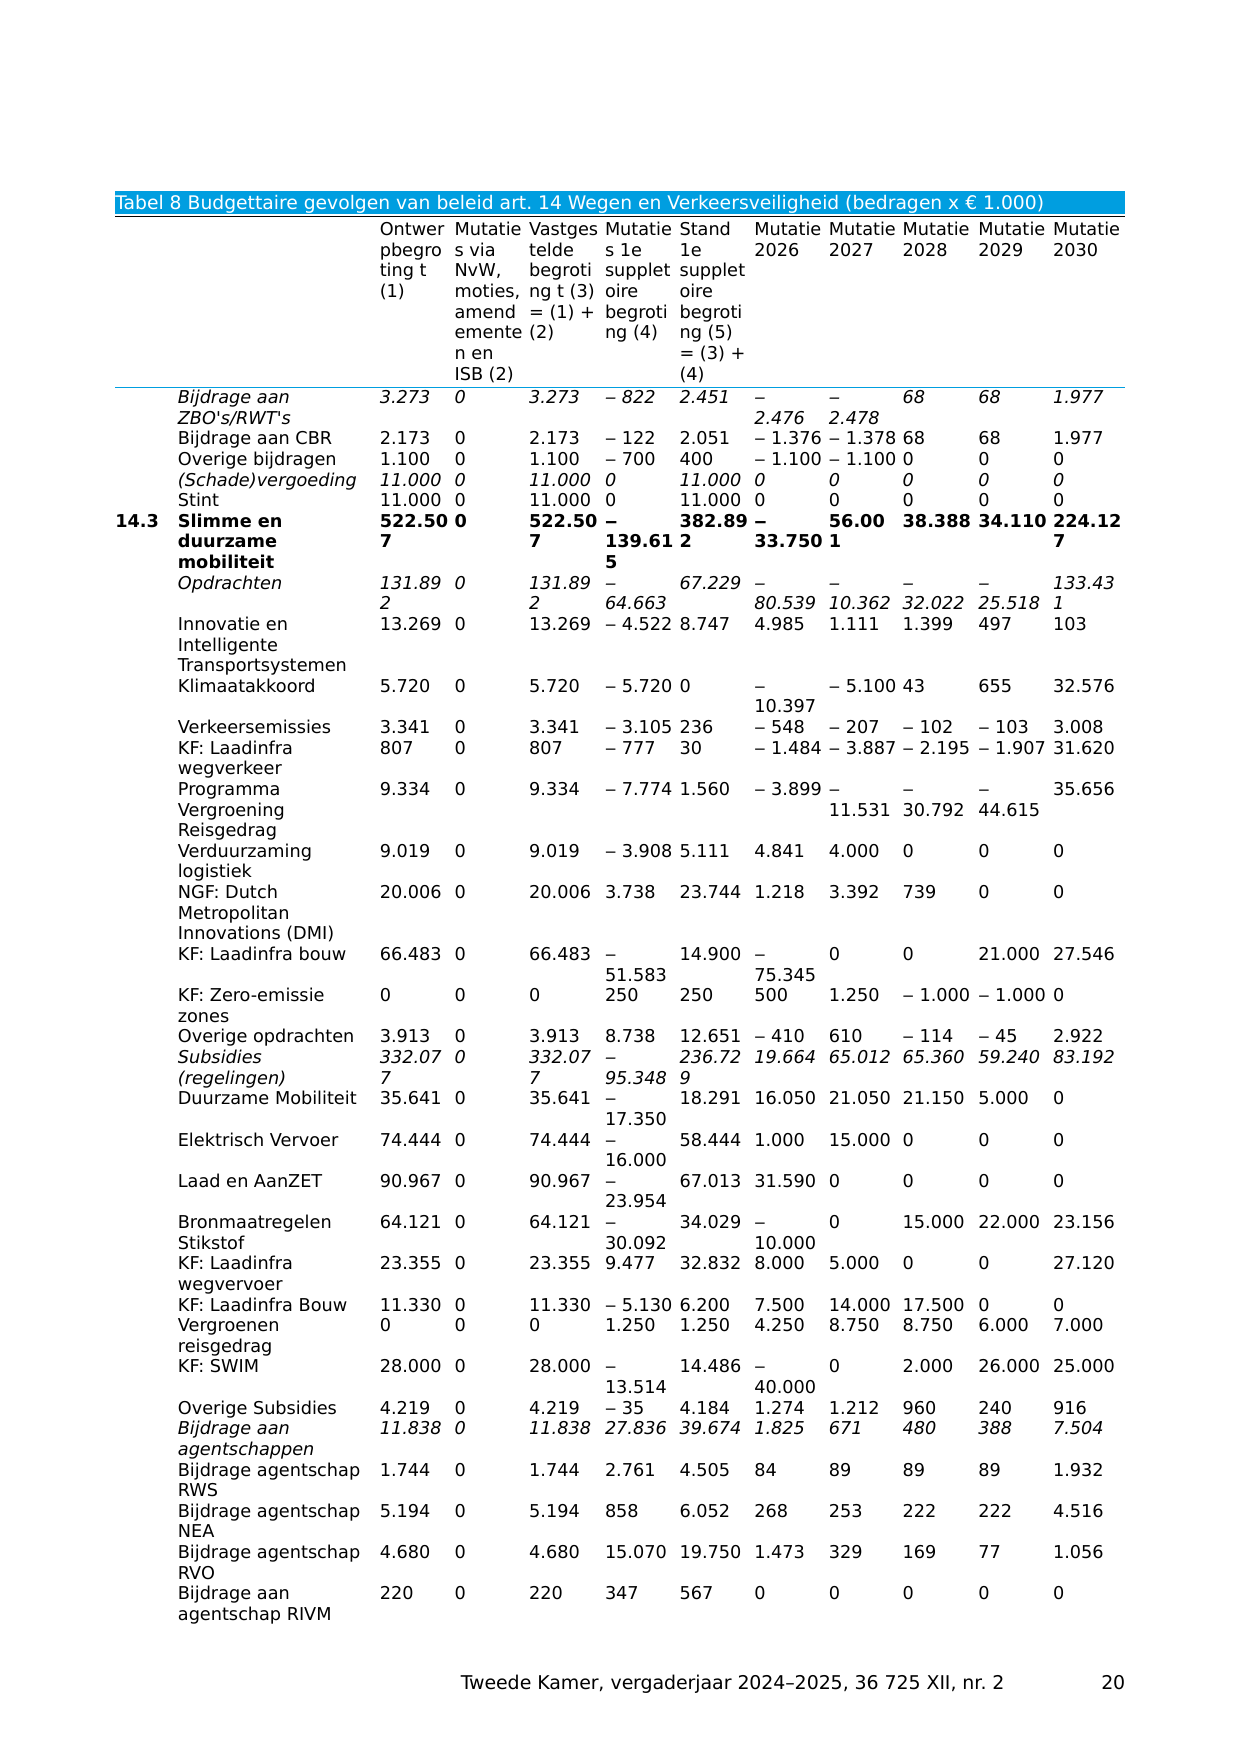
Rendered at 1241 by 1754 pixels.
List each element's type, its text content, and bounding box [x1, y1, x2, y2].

table_cell 382.892 [676, 511, 751, 573]
table_cell 4.516 [1050, 1501, 1125, 1542]
table_cell ‒ 33.750 [751, 511, 826, 573]
table_cell [115, 676, 175, 717]
table_cell 8.747 [676, 614, 751, 676]
table_cell ‒ 10.397 [751, 676, 826, 717]
table_cell Overige opdrachten [175, 1026, 377, 1047]
table_cell Overige bijdragen [175, 449, 377, 469]
table_cell 0 [1050, 1088, 1125, 1129]
table_cell 4.680 [526, 1542, 602, 1583]
table_cell [115, 614, 175, 676]
table_cell 17.500 [900, 1295, 975, 1315]
table_cell [115, 1295, 175, 1315]
table_cell 0 [451, 470, 526, 490]
table_cell 0 [451, 1418, 526, 1459]
table_cell 0 [900, 1253, 975, 1294]
table_cell 3.273 [377, 388, 451, 428]
table_cell 807 [377, 738, 451, 779]
table_cell 56.001 [826, 511, 899, 573]
table_cell 3.273 [526, 388, 602, 428]
table_cell 15.000 [900, 1212, 975, 1253]
table_cell 27.546 [1050, 944, 1125, 985]
table_cell 65.012 [826, 1047, 899, 1088]
table_cell 4.184 [676, 1398, 751, 1418]
table_cell 90.967 [377, 1171, 451, 1212]
table_cell 0 [451, 1460, 526, 1501]
table_cell 11.838 [377, 1418, 451, 1459]
table_cell 3.341 [526, 717, 602, 738]
table_cell 5.194 [526, 1501, 602, 1542]
table_cell 2.451 [676, 388, 751, 428]
table_cell 103 [1050, 614, 1125, 676]
table_cell ‒ 35 [602, 1398, 676, 1418]
table_cell 23.355 [377, 1253, 451, 1294]
table_cell 2.173 [377, 428, 451, 449]
table_cell 1.744 [377, 1460, 451, 1501]
table_cell 34.029 [676, 1212, 751, 1253]
table_cell 4.219 [526, 1398, 602, 1418]
table_cell 332.077 [377, 1047, 451, 1088]
table_cell 329 [826, 1542, 899, 1583]
table_cell 1.473 [751, 1542, 826, 1583]
table_cell 0 [451, 1583, 526, 1624]
table_cell ‒ 40.000 [751, 1356, 826, 1398]
table_cell 131.892 [526, 573, 602, 614]
table_cell 0 [975, 1171, 1050, 1212]
table_cell 4.985 [751, 614, 826, 676]
table_cell 1.250 [602, 1315, 676, 1356]
table_cell 0 [900, 470, 975, 490]
table_cell 4.680 [377, 1542, 451, 1583]
table_cell 0 [900, 1130, 975, 1171]
table_cell 0 [451, 738, 526, 779]
table_cell 0 [451, 676, 526, 717]
table_cell 220 [526, 1583, 602, 1624]
table_cell 0 [975, 1295, 1050, 1315]
table_cell [175, 217, 377, 387]
table_cell ‒ 64.663 [602, 573, 676, 614]
table_cell 27.836 [602, 1418, 676, 1459]
table_cell 65.360 [900, 1047, 975, 1088]
table_cell ‒ 51.583 [602, 944, 676, 985]
table_cell ‒ 45 [975, 1026, 1050, 1047]
table_cell 0 [451, 1130, 526, 1171]
table_cell [115, 1047, 175, 1088]
table_cell 7.504 [1050, 1418, 1125, 1459]
table_cell 14.900 [676, 944, 751, 985]
table_cell 1.056 [1050, 1542, 1125, 1583]
table_cell 38.388 [900, 511, 975, 573]
table_cell 1.100 [526, 449, 602, 469]
table_cell NGF: Dutch Metropolitan Innovations (DMI) [175, 882, 377, 944]
table_cell ‒ 13.514 [602, 1356, 676, 1398]
table_cell 133.431 [1050, 573, 1125, 614]
table_cell ‒ 1.000 [975, 985, 1050, 1026]
table_cell Bijdrage agentschap NEA [175, 1501, 377, 1542]
table_cell Mutatie 2027 [826, 217, 899, 387]
table_cell 1.250 [676, 1315, 751, 1356]
table_cell ‒ 32.022 [900, 573, 975, 614]
table_cell [115, 1583, 175, 1624]
table_cell 655 [975, 676, 1050, 717]
table_cell 224.127 [1050, 511, 1125, 573]
table_cell Mutatie 2029 [975, 217, 1050, 387]
table_cell 5.000 [826, 1253, 899, 1294]
table_cell 2.922 [1050, 1026, 1125, 1047]
table_cell ‒ 1.376 [751, 428, 826, 449]
table_cell 169 [900, 1542, 975, 1583]
table_cell 84 [751, 1460, 826, 1501]
table_cell ‒ 3.908 [602, 841, 676, 882]
table_cell 0 [451, 779, 526, 841]
table_cell Mutatie 2028 [900, 217, 975, 387]
table_cell 0 [602, 490, 676, 511]
table_cell 58.444 [676, 1130, 751, 1171]
table_cell 7.500 [751, 1295, 826, 1315]
table_cell 0 [451, 1542, 526, 1583]
table_cell KF: Zero-emissie zones [175, 985, 377, 1026]
table_cell 11.838 [526, 1418, 602, 1459]
table_cell 20.006 [377, 882, 451, 944]
table_cell 0 [826, 944, 899, 985]
table_cell Vergroenen reisgedrag [175, 1315, 377, 1356]
table_cell 0 [451, 490, 526, 511]
table_cell 0 [451, 1295, 526, 1315]
table_cell 11.000 [526, 490, 602, 511]
table_cell 0 [900, 449, 975, 469]
table_cell 807 [526, 738, 602, 779]
table_cell Subsidies (regelingen) [175, 1047, 377, 1088]
table_cell 1.274 [751, 1398, 826, 1418]
table_cell 6.200 [676, 1295, 751, 1315]
table_cell 0 [451, 882, 526, 944]
table_cell 480 [900, 1418, 975, 1459]
table_cell ‒ 2.195 [900, 738, 975, 779]
table_cell KF: Laadinfra bouw [175, 944, 377, 985]
table_cell 1.744 [526, 1460, 602, 1501]
table_cell ‒ 2.476 [751, 388, 826, 428]
table_cell [115, 1501, 175, 1542]
table_cell 0 [526, 1315, 602, 1356]
table_cell 1.825 [751, 1418, 826, 1459]
table_cell ‒ 17.350 [602, 1088, 676, 1129]
table_cell 25.000 [1050, 1356, 1125, 1398]
table_cell 8.750 [900, 1315, 975, 1356]
table_cell 11.330 [526, 1295, 602, 1315]
table_cell ‒ 4.522 [602, 614, 676, 676]
table_cell 64.121 [526, 1212, 602, 1253]
table_cell 8.000 [751, 1253, 826, 1294]
table_cell [115, 388, 175, 428]
table_cell 497 [975, 614, 1050, 676]
table_cell ‒ 5.100 [826, 676, 899, 717]
table_cell 1.932 [1050, 1460, 1125, 1501]
table_cell [115, 1088, 175, 1129]
table_cell 6.000 [975, 1315, 1050, 1356]
table_cell 9.477 [602, 1253, 676, 1294]
table_cell 0 [451, 1315, 526, 1356]
table_cell 0 [526, 985, 602, 1026]
table_cell 1.977 [1050, 428, 1125, 449]
table_cell ‒ 1.100 [826, 449, 899, 469]
table_cell 0 [1050, 985, 1125, 1026]
table_cell ‒ 10.362 [826, 573, 899, 614]
table_cell Verkeersemissies [175, 717, 377, 738]
table_cell [115, 1460, 175, 1501]
table_cell ‒ 30.792 [900, 779, 975, 841]
table_cell 1.250 [826, 985, 899, 1026]
table_cell 5.720 [377, 676, 451, 717]
table_cell 0 [377, 985, 451, 1026]
table_cell 0 [1050, 841, 1125, 882]
table_cell KF: SWIM [175, 1356, 377, 1398]
table_cell Bijdrage agentschap RWS [175, 1460, 377, 1501]
table_cell 0 [451, 573, 526, 614]
table_cell 0 [1050, 449, 1125, 469]
table_cell Laad en AanZET [175, 1171, 377, 1212]
table_cell 1.560 [676, 779, 751, 841]
table_cell ‒ 75.345 [751, 944, 826, 985]
table_cell 0 [975, 470, 1050, 490]
table_cell 5.194 [377, 1501, 451, 1542]
table_cell 74.444 [526, 1130, 602, 1171]
table_cell Opdrachten [175, 573, 377, 614]
table_cell 0 [451, 449, 526, 469]
table_cell 0 [900, 841, 975, 882]
table_cell ‒ 11.531 [826, 779, 899, 841]
table_cell 11.000 [526, 470, 602, 490]
table_cell 39.674 [676, 1418, 751, 1459]
table_cell [115, 944, 175, 985]
table_cell 1.100 [377, 449, 451, 469]
table_cell 11.330 [377, 1295, 451, 1315]
table_cell 220 [377, 1583, 451, 1624]
table_cell 67.229 [676, 573, 751, 614]
table_cell 610 [826, 1026, 899, 1047]
table_cell 11.000 [676, 490, 751, 511]
table_cell 1.399 [900, 614, 975, 676]
table_cell 30 [676, 738, 751, 779]
table_cell 0 [1050, 470, 1125, 490]
table_cell 2.761 [602, 1460, 676, 1501]
table_cell Bijdrage aan CBR [175, 428, 377, 449]
table_cell 21.000 [975, 944, 1050, 985]
table_cell ‒ 3.887 [826, 738, 899, 779]
table_cell 68 [900, 388, 975, 428]
table_cell 7.000 [1050, 1315, 1125, 1356]
table_cell 0 [900, 1171, 975, 1212]
table_cell 68 [975, 388, 1050, 428]
table_cell 0 [975, 490, 1050, 511]
table_cell 0 [451, 388, 526, 428]
table_cell 89 [975, 1460, 1050, 1501]
table_cell Bronmaatregelen Stikstof [175, 1212, 377, 1253]
table_cell 14.486 [676, 1356, 751, 1398]
table_cell 14.000 [826, 1295, 899, 1315]
table_cell 388 [975, 1418, 1050, 1459]
table_cell ‒ 2.478 [826, 388, 899, 428]
table_cell 11.000 [377, 470, 451, 490]
table_cell Stint [175, 490, 377, 511]
table_cell 0 [975, 449, 1050, 469]
table_cell ‒ 777 [602, 738, 676, 779]
table_cell Stand 1e suppletoire begroting (5) = (3) + (4) [676, 217, 751, 387]
table_cell 9.334 [377, 779, 451, 841]
table_cell 0 [975, 882, 1050, 944]
table_cell 18.291 [676, 1088, 751, 1129]
table_cell ‒ 80.539 [751, 573, 826, 614]
table_cell 2.051 [676, 428, 751, 449]
table_cell [115, 1212, 175, 1253]
table_cell 0 [676, 676, 751, 717]
table_cell ‒ 1.484 [751, 738, 826, 779]
table_cell 64.121 [377, 1212, 451, 1253]
table_cell 0 [975, 1583, 1050, 1624]
table_cell 0 [900, 490, 975, 511]
table_cell 0 [451, 1356, 526, 1398]
table_cell Mutatie 2030 [1050, 217, 1125, 387]
table_cell 22.000 [975, 1212, 1050, 1253]
table_cell 27.120 [1050, 1253, 1125, 1294]
table_cell [115, 1026, 175, 1047]
table_cell 0 [451, 1171, 526, 1212]
table_cell 0 [377, 1315, 451, 1356]
table_cell 0 [451, 1088, 526, 1129]
table_cell [115, 1253, 175, 1294]
table_cell Mutaties via NvW, moties, amendementen en ISB (2) [451, 217, 526, 387]
table_cell 1.212 [826, 1398, 899, 1418]
table_cell 268 [751, 1501, 826, 1542]
table_cell 13.269 [526, 614, 602, 676]
table_cell 35.641 [377, 1088, 451, 1129]
table_cell 0 [602, 470, 676, 490]
table_cell 67.013 [676, 1171, 751, 1212]
table_cell 1.977 [1050, 388, 1125, 428]
table_cell ‒ 1.907 [975, 738, 1050, 779]
table_cell 4.000 [826, 841, 899, 882]
table_cell Programma Vergroening Reisgedrag [175, 779, 377, 841]
table_cell Bijdrage aan agentschap RIVM [175, 1583, 377, 1624]
table_cell 0 [451, 985, 526, 1026]
table_cell 0 [1050, 1583, 1125, 1624]
table_cell Bijdrage aan ZBO's/RWT's [175, 388, 377, 428]
table_cell [115, 1542, 175, 1583]
table_cell 89 [900, 1460, 975, 1501]
table_cell 522.507 [526, 511, 602, 573]
table_cell 66.483 [377, 944, 451, 985]
table_cell 19.664 [751, 1047, 826, 1088]
table_cell 250 [602, 985, 676, 1026]
table_cell 83.192 [1050, 1047, 1125, 1088]
table_cell 222 [900, 1501, 975, 1542]
table_cell [115, 1418, 175, 1459]
table_cell 66.483 [526, 944, 602, 985]
table_cell 23.156 [1050, 1212, 1125, 1253]
table_cell [115, 217, 175, 387]
table_cell 0 [451, 1253, 526, 1294]
table_cell [115, 1356, 175, 1398]
table_cell 23.355 [526, 1253, 602, 1294]
table_cell 6.052 [676, 1501, 751, 1542]
table_cell 34.110 [975, 511, 1050, 573]
table_cell 26.000 [975, 1356, 1050, 1398]
table_cell 0 [1050, 882, 1125, 944]
table_cell 28.000 [377, 1356, 451, 1398]
table_cell 858 [602, 1501, 676, 1542]
table_cell 0 [826, 1171, 899, 1212]
table_cell 522.507 [377, 511, 451, 573]
table_cell 35.656 [1050, 779, 1125, 841]
table_cell 13.269 [377, 614, 451, 676]
table_cell 253 [826, 1501, 899, 1542]
table_cell ‒ 207 [826, 717, 899, 738]
table_cell 500 [751, 985, 826, 1026]
table_cell 0 [451, 717, 526, 738]
table_cell 0 [451, 428, 526, 449]
table_cell 236.729 [676, 1047, 751, 1088]
table_cell 4.841 [751, 841, 826, 882]
table_cell [115, 449, 175, 469]
table_cell 3.738 [602, 882, 676, 944]
table_cell 0 [751, 490, 826, 511]
table_cell 0 [1050, 1130, 1125, 1171]
table_cell 3.008 [1050, 717, 1125, 738]
table_cell 400 [676, 449, 751, 469]
table_cell [115, 1171, 175, 1212]
table_cell 0 [451, 1047, 526, 1088]
table_cell 332.077 [526, 1047, 602, 1088]
table_cell Slimme en duurzame mobiliteit [175, 511, 377, 573]
table_cell 11.000 [377, 490, 451, 511]
table_cell 59.240 [975, 1047, 1050, 1088]
table_cell Duurzame Mobiliteit [175, 1088, 377, 1129]
table_cell ‒ 700 [602, 449, 676, 469]
table_cell 347 [602, 1583, 676, 1624]
table_cell 0 [975, 1130, 1050, 1171]
table_cell 21.150 [900, 1088, 975, 1129]
table_cell 21.050 [826, 1088, 899, 1129]
table_cell [115, 1130, 175, 1171]
table_cell ‒ 25.518 [975, 573, 1050, 614]
table_cell 0 [451, 841, 526, 882]
table_cell ‒ 102 [900, 717, 975, 738]
table_cell ‒ 16.000 [602, 1130, 676, 1171]
table_cell 3.392 [826, 882, 899, 944]
table_cell 23.744 [676, 882, 751, 944]
table_cell 250 [676, 985, 751, 1026]
table_cell 3.913 [377, 1026, 451, 1047]
table_cell 4.505 [676, 1460, 751, 1501]
table_cell ‒ 95.348 [602, 1047, 676, 1088]
table_cell 43 [900, 676, 975, 717]
table_cell 2.000 [900, 1356, 975, 1398]
table_cell 5.000 [975, 1088, 1050, 1129]
table_cell ‒ 139.615 [602, 511, 676, 573]
table_cell Bijdrage agentschap RVO [175, 1542, 377, 1583]
table_cell 77 [975, 1542, 1050, 1583]
table_cell ‒ 3.105 [602, 717, 676, 738]
table_cell 8.738 [602, 1026, 676, 1047]
table_cell 0 [451, 944, 526, 985]
table_cell 0 [1050, 490, 1125, 511]
table_cell Overige Subsidies [175, 1398, 377, 1418]
table_cell 16.050 [751, 1088, 826, 1129]
table_cell 68 [975, 428, 1050, 449]
table_cell [115, 717, 175, 738]
table_cell 0 [751, 1583, 826, 1624]
table_cell 1.111 [826, 614, 899, 676]
table_cell 32.576 [1050, 676, 1125, 717]
table_cell KF: Laadinfra wegvervoer [175, 1253, 377, 1294]
table_cell 0 [900, 1583, 975, 1624]
table_cell ‒ 548 [751, 717, 826, 738]
table_cell ‒ 822 [602, 388, 676, 428]
table_cell 1.000 [751, 1130, 826, 1171]
table_cell 90.967 [526, 1171, 602, 1212]
table_cell 916 [1050, 1398, 1125, 1418]
table_cell 20.006 [526, 882, 602, 944]
table_cell 0 [975, 1253, 1050, 1294]
table_cell [115, 882, 175, 944]
table_cell Mutaties 1e suppletoire begroting (4) [602, 217, 676, 387]
table_cell 0 [826, 470, 899, 490]
table_cell Innovatie en Intelligente Transportsystemen [175, 614, 377, 676]
table_cell [115, 1398, 175, 1418]
table_cell 31.620 [1050, 738, 1125, 779]
table_cell 0 [451, 1398, 526, 1418]
table_cell ‒ 3.899 [751, 779, 826, 841]
table_cell 4.250 [751, 1315, 826, 1356]
table_cell 68 [900, 428, 975, 449]
table_cell 0 [1050, 1295, 1125, 1315]
table_cell [115, 428, 175, 449]
table_cell ‒ 103 [975, 717, 1050, 738]
table_cell ‒ 122 [602, 428, 676, 449]
table_cell 1.218 [751, 882, 826, 944]
table_cell Vastgestelde begroting t (3) = (1) + (2) [526, 217, 602, 387]
table_cell 15.070 [602, 1542, 676, 1583]
table_cell 9.334 [526, 779, 602, 841]
table_cell ‒ 1.100 [751, 449, 826, 469]
table_cell [115, 985, 175, 1026]
table_cell 0 [826, 1212, 899, 1253]
table_cell 131.892 [377, 573, 451, 614]
table_cell 74.444 [377, 1130, 451, 1171]
table_cell [115, 573, 175, 614]
table_cell ‒ 1.378 [826, 428, 899, 449]
table_cell (Schade)vergoeding [175, 470, 377, 490]
table_cell 89 [826, 1460, 899, 1501]
table_cell 960 [900, 1398, 975, 1418]
table_cell 9.019 [377, 841, 451, 882]
table_cell 0 [826, 1356, 899, 1398]
table_cell 32.832 [676, 1253, 751, 1294]
table_cell Bijdrage aan agentschappen [175, 1418, 377, 1459]
table_cell 567 [676, 1583, 751, 1624]
table_cell 222 [975, 1501, 1050, 1542]
table_cell 3.913 [526, 1026, 602, 1047]
table_cell 0 [451, 1026, 526, 1047]
table_cell ‒ 10.000 [751, 1212, 826, 1253]
table_cell ‒ 30.092 [602, 1212, 676, 1253]
table_cell 0 [975, 841, 1050, 882]
table_cell 12.651 [676, 1026, 751, 1047]
table_cell Mutatie 2026 [751, 217, 826, 387]
table_cell 739 [900, 882, 975, 944]
table_cell 31.590 [751, 1171, 826, 1212]
table_cell 0 [826, 1583, 899, 1624]
table_cell Klimaatakkoord [175, 676, 377, 717]
table_cell 11.000 [676, 470, 751, 490]
table_cell [115, 470, 175, 490]
table_cell 0 [451, 1212, 526, 1253]
table_cell 0 [451, 511, 526, 573]
table_cell ‒ 23.954 [602, 1171, 676, 1212]
table_cell 9.019 [526, 841, 602, 882]
table_cell 28.000 [526, 1356, 602, 1398]
table_cell 5.720 [526, 676, 602, 717]
table_cell Verduurzaming logistiek [175, 841, 377, 882]
table_cell ‒ 5.130 [602, 1295, 676, 1315]
table_cell ‒ 5.720 [602, 676, 676, 717]
table_cell 15.000 [826, 1130, 899, 1171]
table_cell [115, 779, 175, 841]
table_cell ‒ 114 [900, 1026, 975, 1047]
table_cell 240 [975, 1398, 1050, 1418]
table_cell 0 [451, 614, 526, 676]
table_cell 0 [826, 490, 899, 511]
table_cell ‒ 1.000 [900, 985, 975, 1026]
table_cell 5.111 [676, 841, 751, 882]
table_cell 19.750 [676, 1542, 751, 1583]
table_cell [115, 490, 175, 511]
table_cell 0 [451, 1501, 526, 1542]
table_cell 3.341 [377, 717, 451, 738]
table_cell ‒ 7.774 [602, 779, 676, 841]
table_cell Elektrisch Vervoer [175, 1130, 377, 1171]
table_cell 35.641 [526, 1088, 602, 1129]
table_cell 2.173 [526, 428, 602, 449]
table_cell [115, 841, 175, 882]
table_cell ‒ 410 [751, 1026, 826, 1047]
table_cell 0 [1050, 1171, 1125, 1212]
table_cell 14.3 [115, 511, 175, 573]
table_cell [115, 1315, 175, 1356]
table_cell 236 [676, 717, 751, 738]
table_cell 4.219 [377, 1398, 451, 1418]
table_cell [115, 738, 175, 779]
table_cell 671 [826, 1418, 899, 1459]
table_cell 8.750 [826, 1315, 899, 1356]
table_cell Ontwerpbegroting t (1) [377, 217, 451, 387]
table_cell ‒ 44.615 [975, 779, 1050, 841]
table_cell KF: Laadinfra Bouw [175, 1295, 377, 1315]
table_cell KF: Laadinfra wegverkeer [175, 738, 377, 779]
table_cell 0 [900, 944, 975, 985]
table_cell 0 [751, 470, 826, 490]
